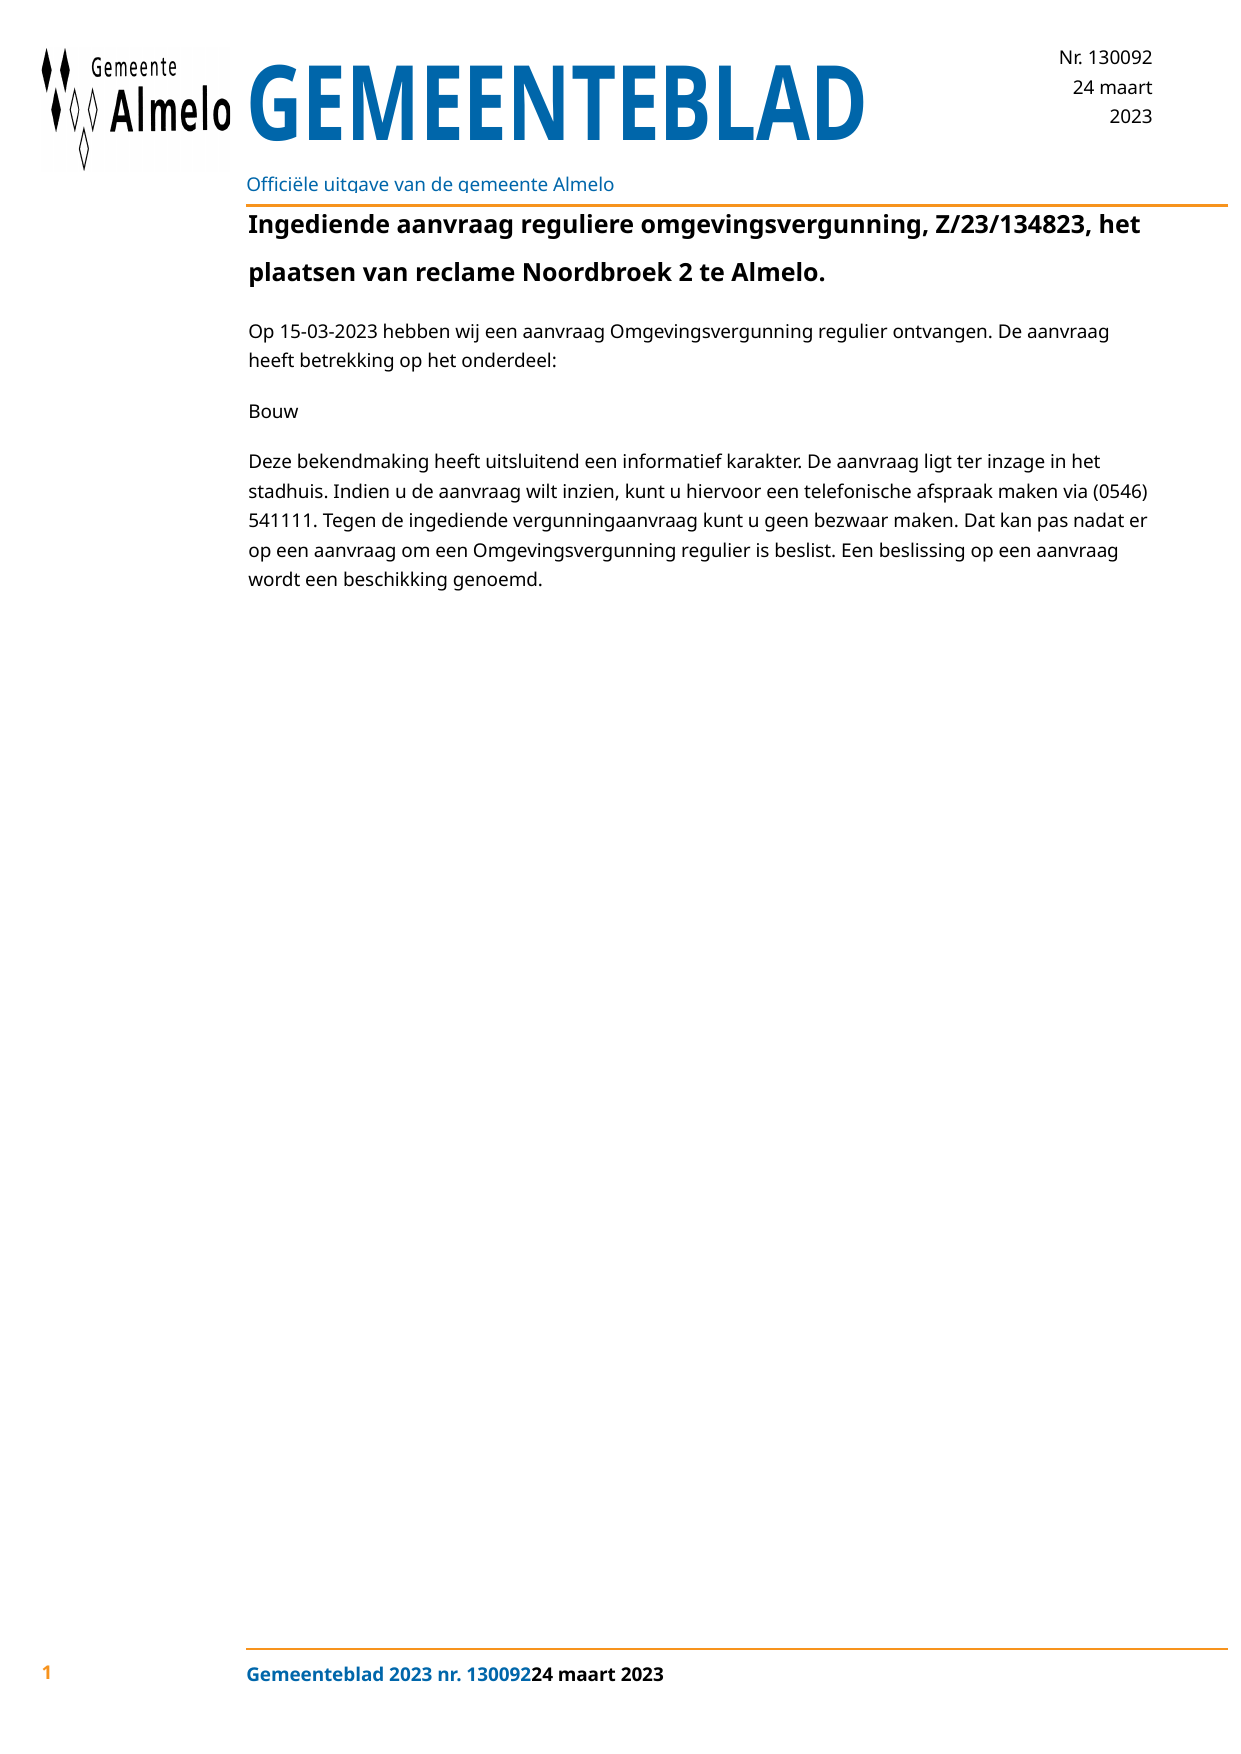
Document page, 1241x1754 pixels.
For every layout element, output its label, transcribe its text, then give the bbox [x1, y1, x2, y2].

text Bouw [248, 398, 1152, 424]
picture [41, 47, 231, 172]
text Deze bekendmaking heeft uitsluitend een informatief karakter. De aanvraag ligt ter inzage in het stadhuis. Indien u de aanvraag wilt inzien, kunt u hiervoor een telefonische afspraak maken via (0546) 541111. Tegen de ingediende vergunningaanvraag kunt u geen bezwaar maken. Dat kan pas nadat er op een aanvraag om een Omgevingsvergunning regulier is beslist. Een beslissing op een aanvraag wordt een beschikking genoemd. [248, 448, 1152, 592]
text Ingediende aanvraag reguliere omgevingsvergunning, Z/23/134823, het plaatsen van reclame Noordbroek 2 te Almelo. [248, 207, 1152, 288]
text Op 15-03-2023 hebben wij een aanvraag Omgevingsvergunning regulier ontvangen. De aanvraag heeft betrekking op het onderdeel: [248, 318, 1152, 373]
